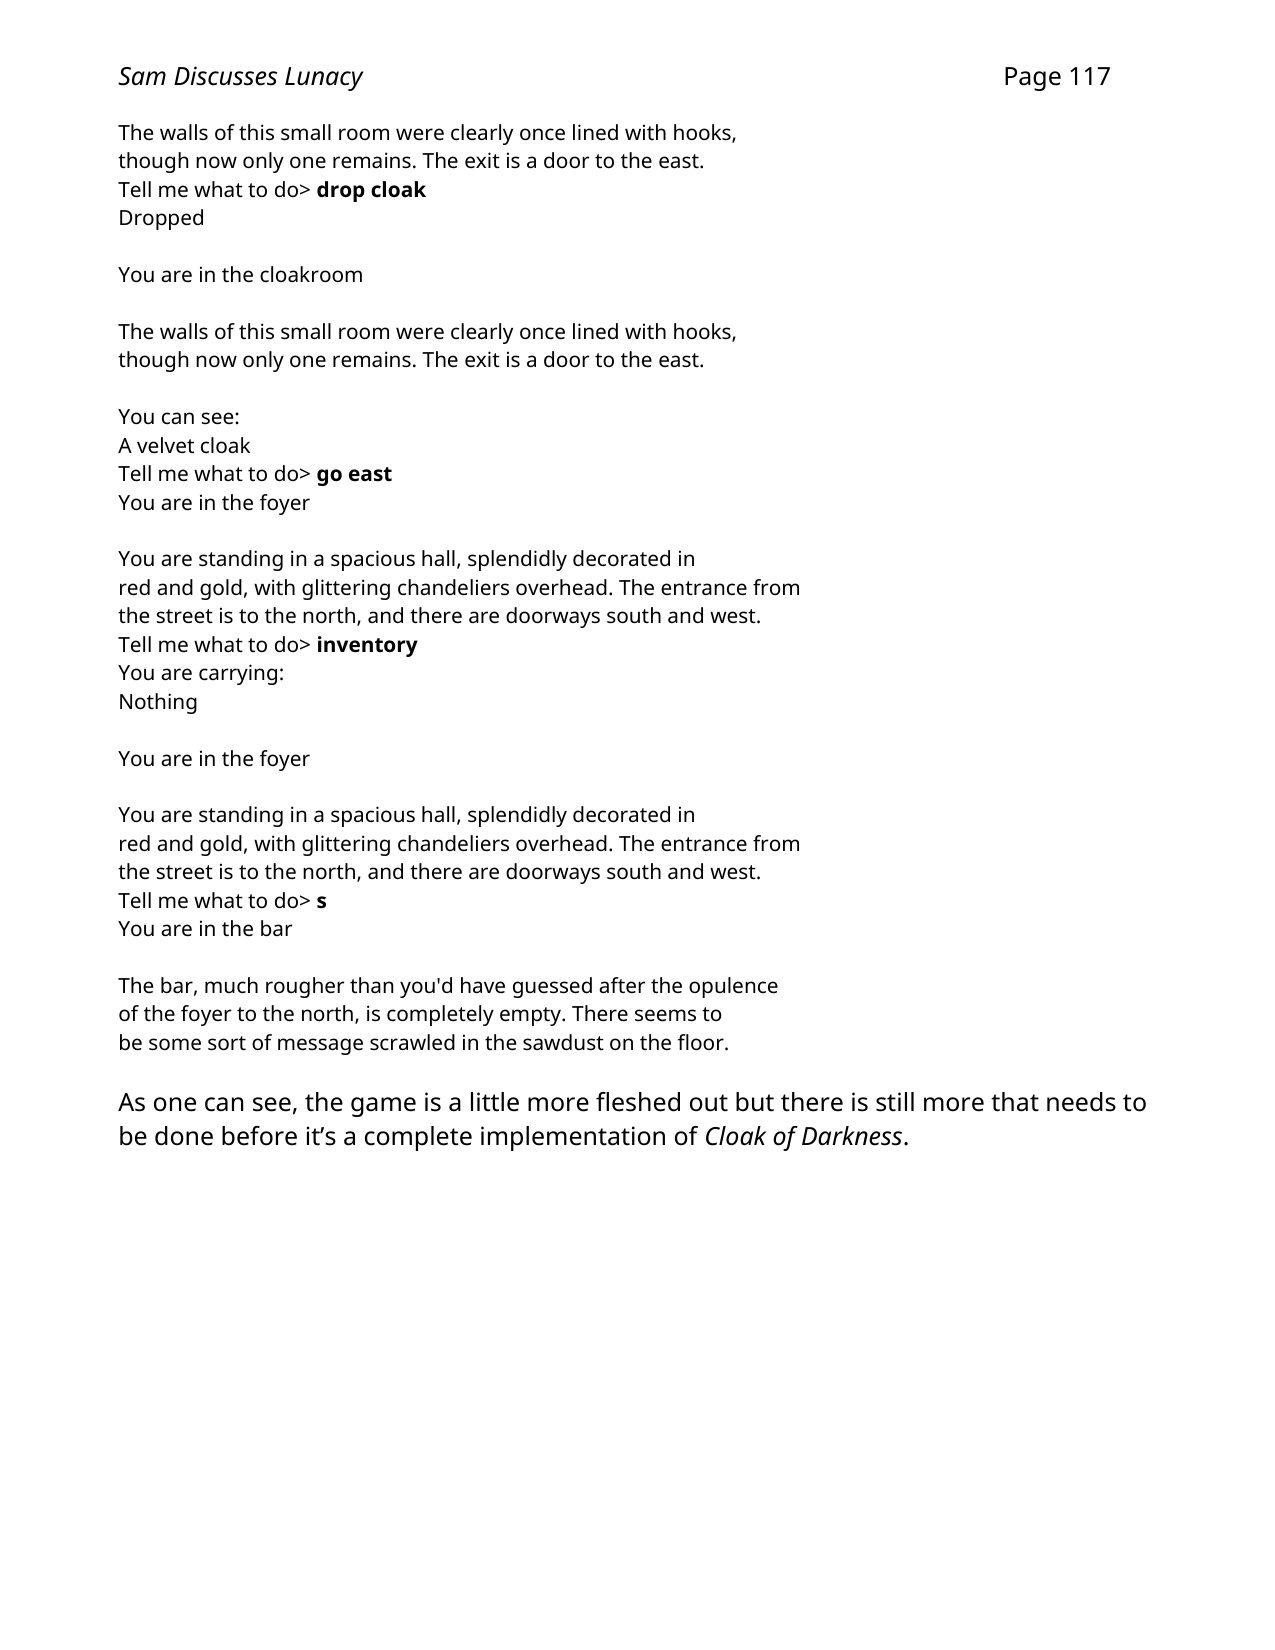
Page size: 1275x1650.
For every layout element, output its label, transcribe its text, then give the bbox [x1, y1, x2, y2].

text the street is to the north, and there are doorways south and west. [118, 857, 1157, 886]
text You are carrying: [118, 658, 1157, 687]
text of the foyer to the north, is completely empty. There seems to [118, 999, 1157, 1028]
text You are in the cloakroom [118, 260, 1157, 289]
text You are in the foyer [118, 744, 1157, 772]
text Tell me what to do> inventory [118, 630, 1157, 658]
text You are standing in a spacious hall, splendidly decorated in [118, 544, 1157, 573]
text red and gold, with glittering chandeliers overhead. The entrance from [118, 829, 1157, 857]
text Dropped [118, 203, 1157, 232]
text red and gold, with glittering chandeliers overhead. The entrance from [118, 573, 1157, 601]
text though now only one remains. The exit is a door to the east. [118, 346, 1157, 374]
text You can see: [118, 402, 1157, 431]
text As one can see, the game is a little more fleshed out but there is still more that needs to be done before it’s a complete implementation of Cloak of Darkness. [118, 1085, 1157, 1153]
text though now only one remains. The exit is a door to the east. [118, 146, 1157, 175]
text You are in the foyer [118, 488, 1157, 516]
text Tell me what to do> s [118, 886, 1157, 914]
text You are standing in a spacious hall, splendidly decorated in [118, 801, 1157, 829]
text the street is to the north, and there are doorways south and west. [118, 601, 1157, 630]
text The walls of this small room were clearly once lined with hooks, [118, 317, 1157, 346]
text Tell me what to do> go east [118, 459, 1157, 488]
text be some sort of message scrawled in the sawdust on the floor. [118, 1028, 1157, 1056]
text A velvet cloak [118, 431, 1157, 459]
text Tell me what to do> drop cloak [118, 175, 1157, 203]
text You are in the bar [118, 914, 1157, 943]
text The walls of this small room were clearly once lined with hooks, [118, 118, 1157, 146]
text Nothing [118, 687, 1157, 715]
text The bar, much rougher than you'd have guessed after the opulence [118, 971, 1157, 999]
